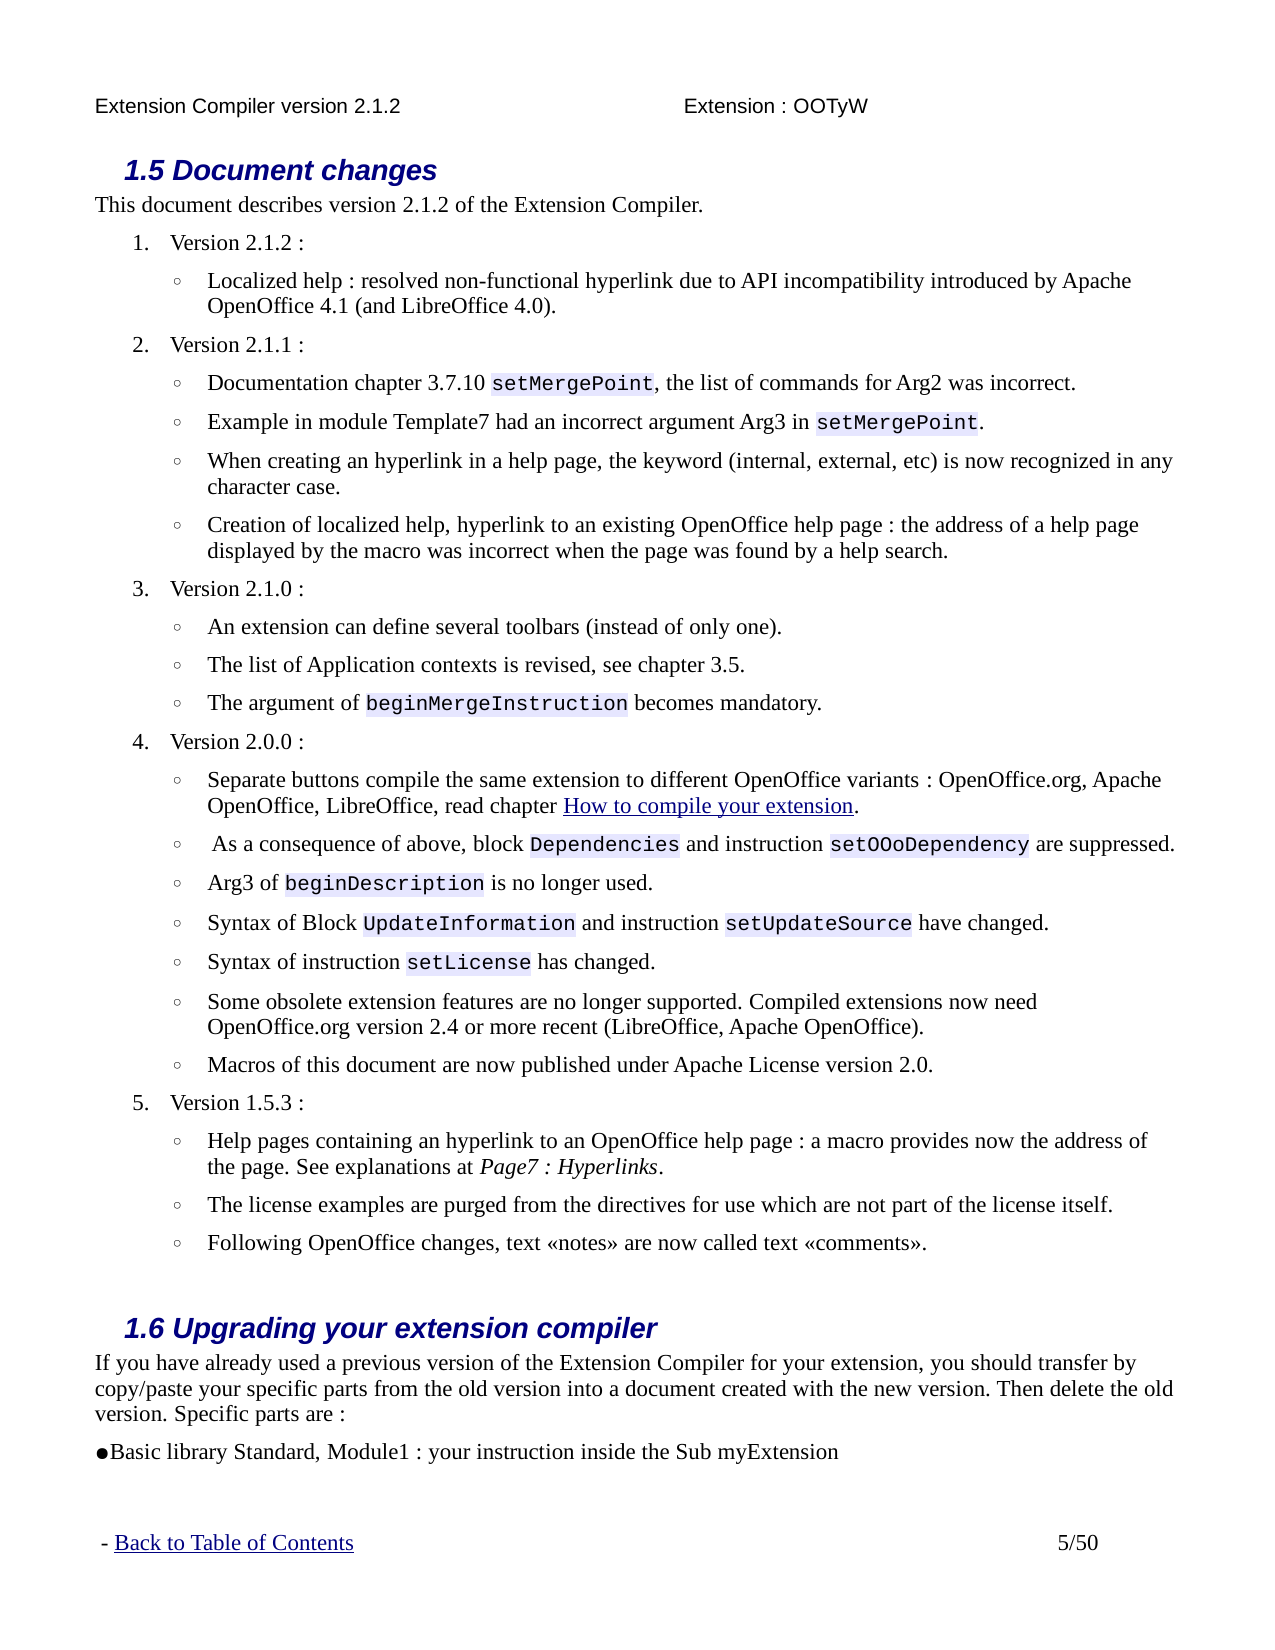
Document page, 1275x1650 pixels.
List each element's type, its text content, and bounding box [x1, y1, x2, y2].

list Some obsolete extension features are no longer supported. Compiled extensions now need OpenOffice.org version 2.4 or more recent (LibreOffice, Apache OpenOffice). [169, 988, 1181, 1039]
list Documentation chapter 3.7.10 setMergePoint, the list of commands for Arg2 was incorrect. [169, 369, 1181, 396]
list Version 2.0.0 : [132, 729, 1181, 754]
text If you have already used a previous version of the Extension Compiler for your extension, you should transfer by copy/paste your specific parts from the old version into a document created with the new version. Then delete the old version. Specific parts are : [94, 1350, 1181, 1427]
list Version 2.1.2 : [132, 230, 1181, 255]
list Separate buttons compile the same extension to different OpenOffice variants : OpenOffice.org, Apache OpenOffice, LibreOffice, read chapter How to compile your extension. [169, 767, 1181, 818]
list Version 2.1.1 : [132, 331, 1181, 357]
list The license examples are purged from the directives for use which are not part of the license itself. [169, 1192, 1181, 1217]
list Following OpenOffice changes, text «notes» are now called text «comments». [169, 1230, 1181, 1255]
list Version 2.1.0 : [132, 576, 1181, 601]
list Example in module Template7 had an incorrect argument Arg3 in setMergePoint. [169, 409, 1181, 436]
list The argument of beginMergeInstruction becomes mandatory. [169, 689, 1181, 717]
list Localized help : resolved non-functional hyperlink due to API incompatibility introduced by Apache OpenOffice 4.1 (and LibreOffice 4.0). [169, 268, 1181, 319]
list Syntax of Block UpdateInformation and instruction setUpdateSource have changed. [169, 909, 1181, 937]
list Macros of this document are now published under Apache License version 2.0. [169, 1052, 1181, 1078]
subtitle Upgrading your extension compiler [124, 1312, 1181, 1344]
list Help pages containing an hyperlink to an OpenOffice help page : a macro provides now the address of the page. See explanations at Page7 : Hyperlinks. [169, 1128, 1181, 1179]
list Version 1.5.3 : [132, 1090, 1181, 1116]
list The list of Application contexts is revised, see chapter 3.5. [169, 652, 1181, 677]
list Basic library Standard, Module1 : your instruction inside the Sub myExtension [94, 1439, 1181, 1465]
list Creation of localized help, hyperlink to an existing OpenOffice help page : the address of a help page displayed by the macro was incorrect when the page was found by a help search. [169, 512, 1181, 563]
list Arg3 of beginDescription is no longer used. [169, 870, 1181, 897]
list Syntax of instruction setLicense has changed. [169, 949, 1181, 976]
list An extension can define several toolbars (instead of only one). [169, 613, 1181, 639]
list As a consequence of above, block Dependencies and instruction setOOoDependency are suppressed. [169, 831, 1181, 858]
text This document describes version 2.1.2 of the Extension Compiler. [94, 192, 1181, 217]
list When creating an hyperlink in a help page, the keyword (internal, external, etc) is now recognized in any character case. [169, 448, 1181, 499]
subtitle Document changes [124, 153, 1181, 186]
